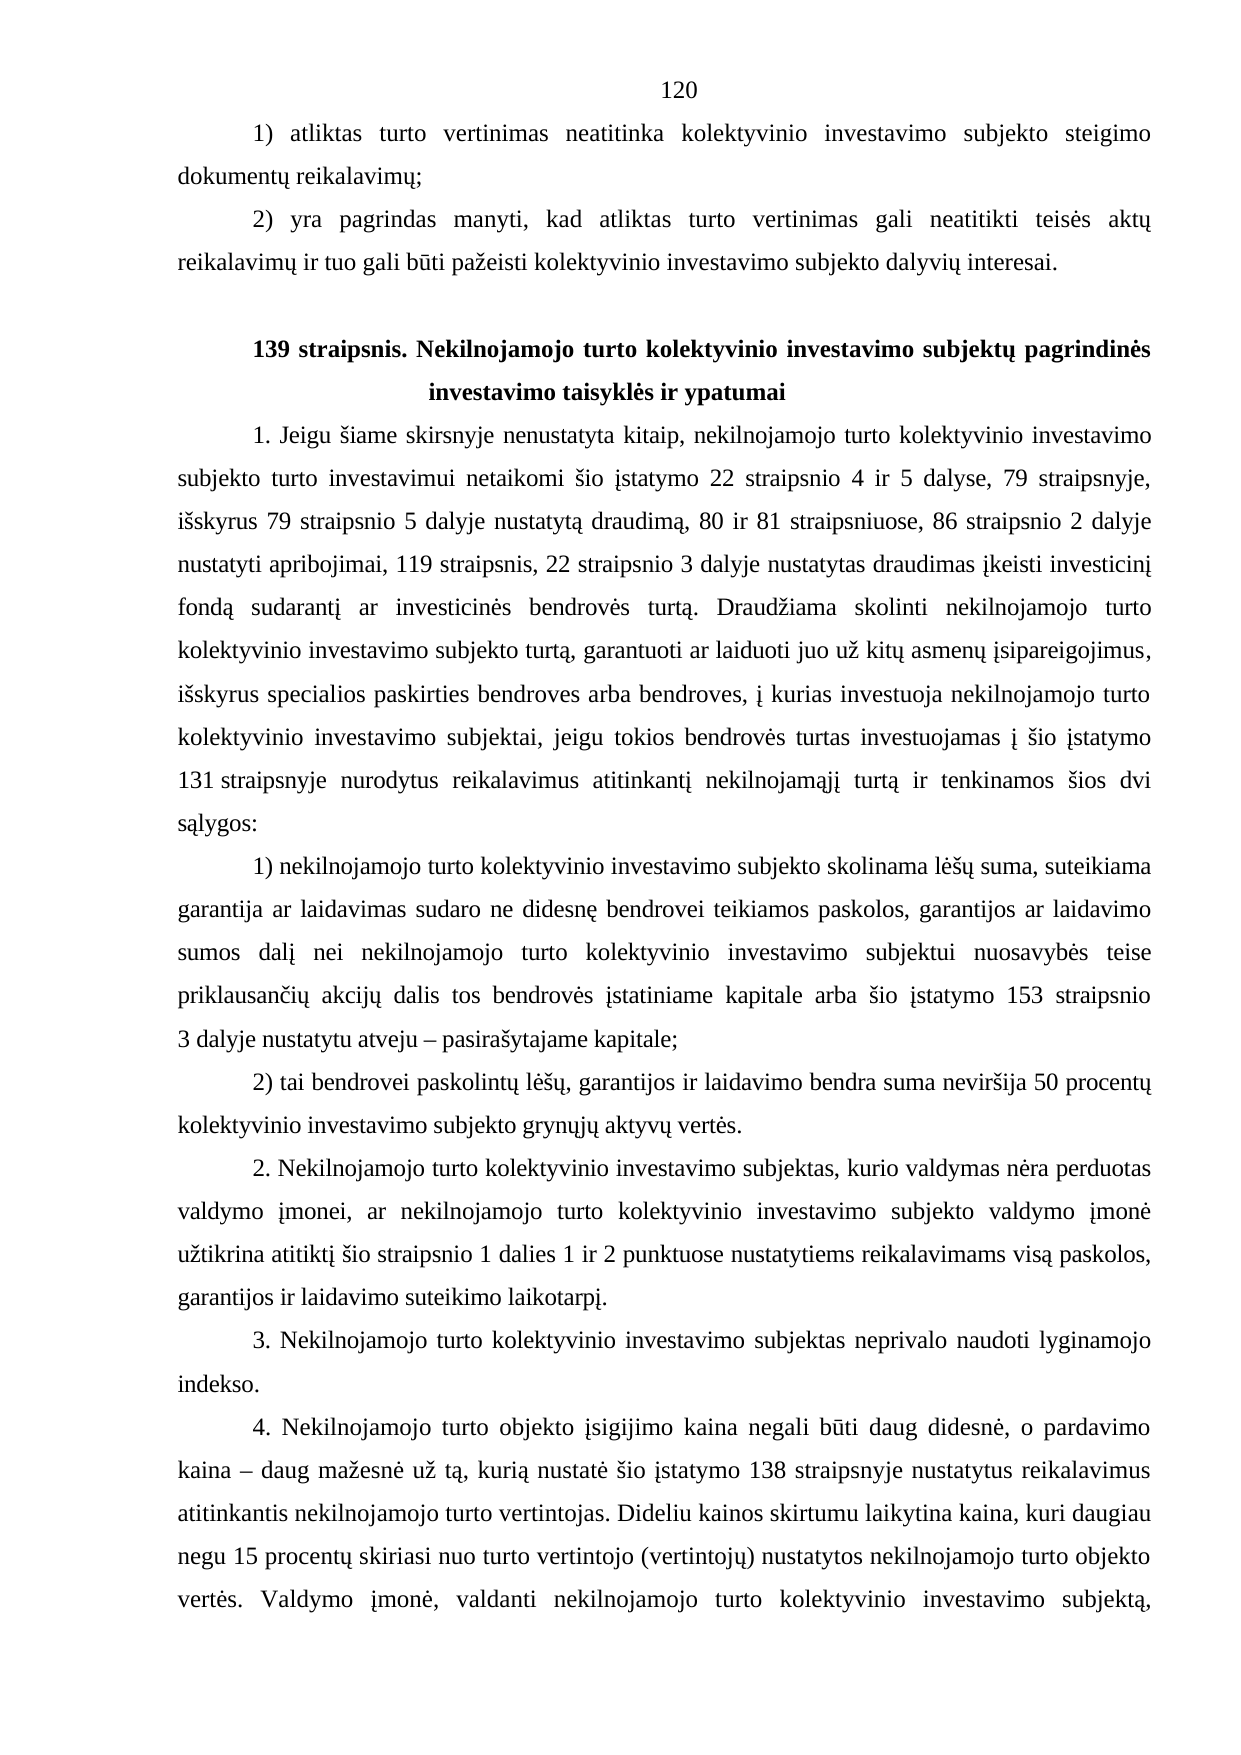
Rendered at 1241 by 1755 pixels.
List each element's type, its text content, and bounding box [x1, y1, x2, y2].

text 1. Jeigu šiame skirsnyje nenustatyta kitaip, nekilnojamojo turto kolektyvinio investavimo subjekto turto investavimui netaikomi šio įstatymo 22 straipsnio 4 ir 5 dalyse, 79 straipsnyje, išskyrus 79 straipsnio 5 dalyje nustatytą draudimą, 80 ir 81 straipsniuose, 86 straipsnio 2 dalyje nustatyti apribojimai, 119 straipsnis, 22 straipsnio 3 dalyje nustatytas draudimas įkeisti investicinį fondą sudarantį ar investicinės bendrovės turtą. Draudžiama skolinti nekilnojamojo turto kolektyvinio investavimo subjekto turtą, garantuoti ar laiduoti juo už kitų asmenų įsipareigojimus, išskyrus specialios paskirties bendroves arba bendroves, į kurias investuoja nekilnojamojo turto kolektyvinio investavimo subjektai, jeigu tokios bendrovės turtas investuojamas į šio įstatymo 131 straipsnyje nurodytus reikalavimus atitinkantį nekilnojamąjį turtą ir tenkinamos šios dvi sąlygos: [177, 420, 1152, 837]
text 2) yra pagrindas manyti, kad atliktas turto vertinimas gali neatitikti teisės aktų reikalavimų ir tuo gali būti pažeisti kolektyvinio investavimo subjekto dalyvių interesai. [177, 204, 1152, 276]
text 2. Nekilnojamojo turto kolektyvinio investavimo subjektas, kurio valdymas nėra perduotas valdymo įmonei, ar nekilnojamojo turto kolektyvinio investavimo subjekto valdymo įmonė užtikrina atitiktį šio straipsnio 1 dalies 1 ir 2 punktuose nustatytiems reikalavimams visą paskolos, garantijos ir laidavimo suteikimo laikotarpį. [177, 1153, 1152, 1311]
text 1) nekilnojamojo turto kolektyvinio investavimo subjekto skolinama lėšų suma, suteikiama garantija ar laidavimas sudaro ne didesnę bendrovei teikiamos paskolos, garantijos ar laidavimo sumos dalį nei nekilnojamojo turto kolektyvinio investavimo subjektui nuosavybės teise priklausančių akcijų dalis tos bendrovės įstatiniame kapitale arba šio įstatymo 153 straipsnio 3 dalyje nustatytu atveju – pasirašytajame kapitale; [177, 851, 1152, 1052]
text 2) tai bendrovei paskolintų lėšų, garantijos ir laidavimo bendra suma neviršija 50 procentų kolektyvinio investavimo subjekto grynųjų aktyvų vertės. [177, 1067, 1152, 1139]
text 1) atliktas turto vertinimas neatitinka kolektyvinio investavimo subjekto steigimo dokumentų reikalavimų; [177, 118, 1152, 190]
text 4. Nekilnojamojo turto objekto įsigijimo kaina negali būti daug didesnė, o pardavimo kaina – daug mažesnė už tą, kurią nustatė šio įstatymo 138 straipsnyje nustatytus reikalavimus atitinkantis nekilnojamojo turto vertintojas. Dideliu kainos skirtumu laikytina kaina, kuri daugiau negu 15 procentų skiriasi nuo turto vertintojo (vertintojų) nustatytos nekilnojamojo turto objekto vertės. Valdymo įmonė, valdanti nekilnojamojo turto kolektyvinio investavimo subjektą, [177, 1412, 1152, 1613]
text 139 straipsnis. Nekilnojamojo turto kolektyvinio investavimo subjektų pagrindinės investavimo taisyklės ir ypatumai [252, 334, 1152, 406]
text 3. Nekilnojamojo turto kolektyvinio investavimo subjektas neprivalo naudoti lyginamojo indekso. [177, 1326, 1152, 1397]
